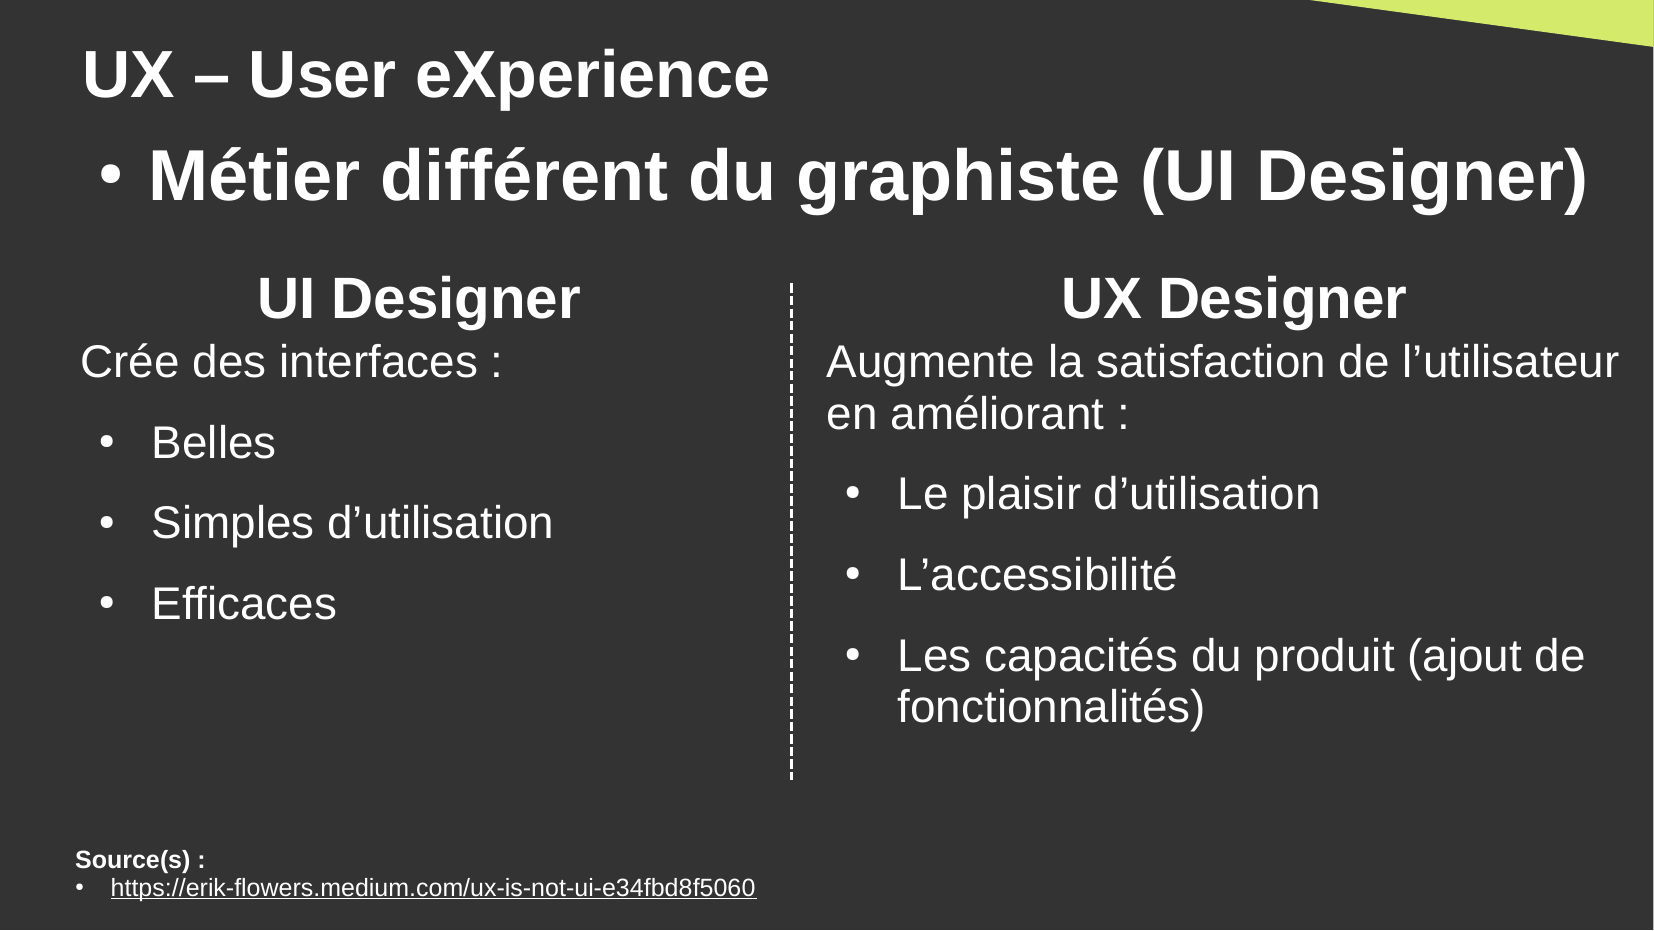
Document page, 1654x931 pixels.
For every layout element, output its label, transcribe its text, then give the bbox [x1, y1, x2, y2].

title UX – User eXperience [82, 37, 1571, 114]
title UI Designer [70, 265, 768, 343]
title UX Designer [885, 265, 1583, 336]
list Crée des interfaces : Belles Simples d’utilisation Efficaces [80, 336, 768, 733]
list Métier différent du graphiste (UI Designer) [80, 135, 1620, 225]
text_box [1309, 0, 1654, 47]
text_box Source(s) : https://erik-flowers.medium.com/ux-is-not-ui-e34fbd8f5060 [60, 838, 1546, 923]
list Augmente la satisfaction de l’utilisateur en améliorant : Le plaisir d’utilisation L’accessibilité Les capacités du produit (ajout de fonctionnalités) [826, 336, 1654, 733]
